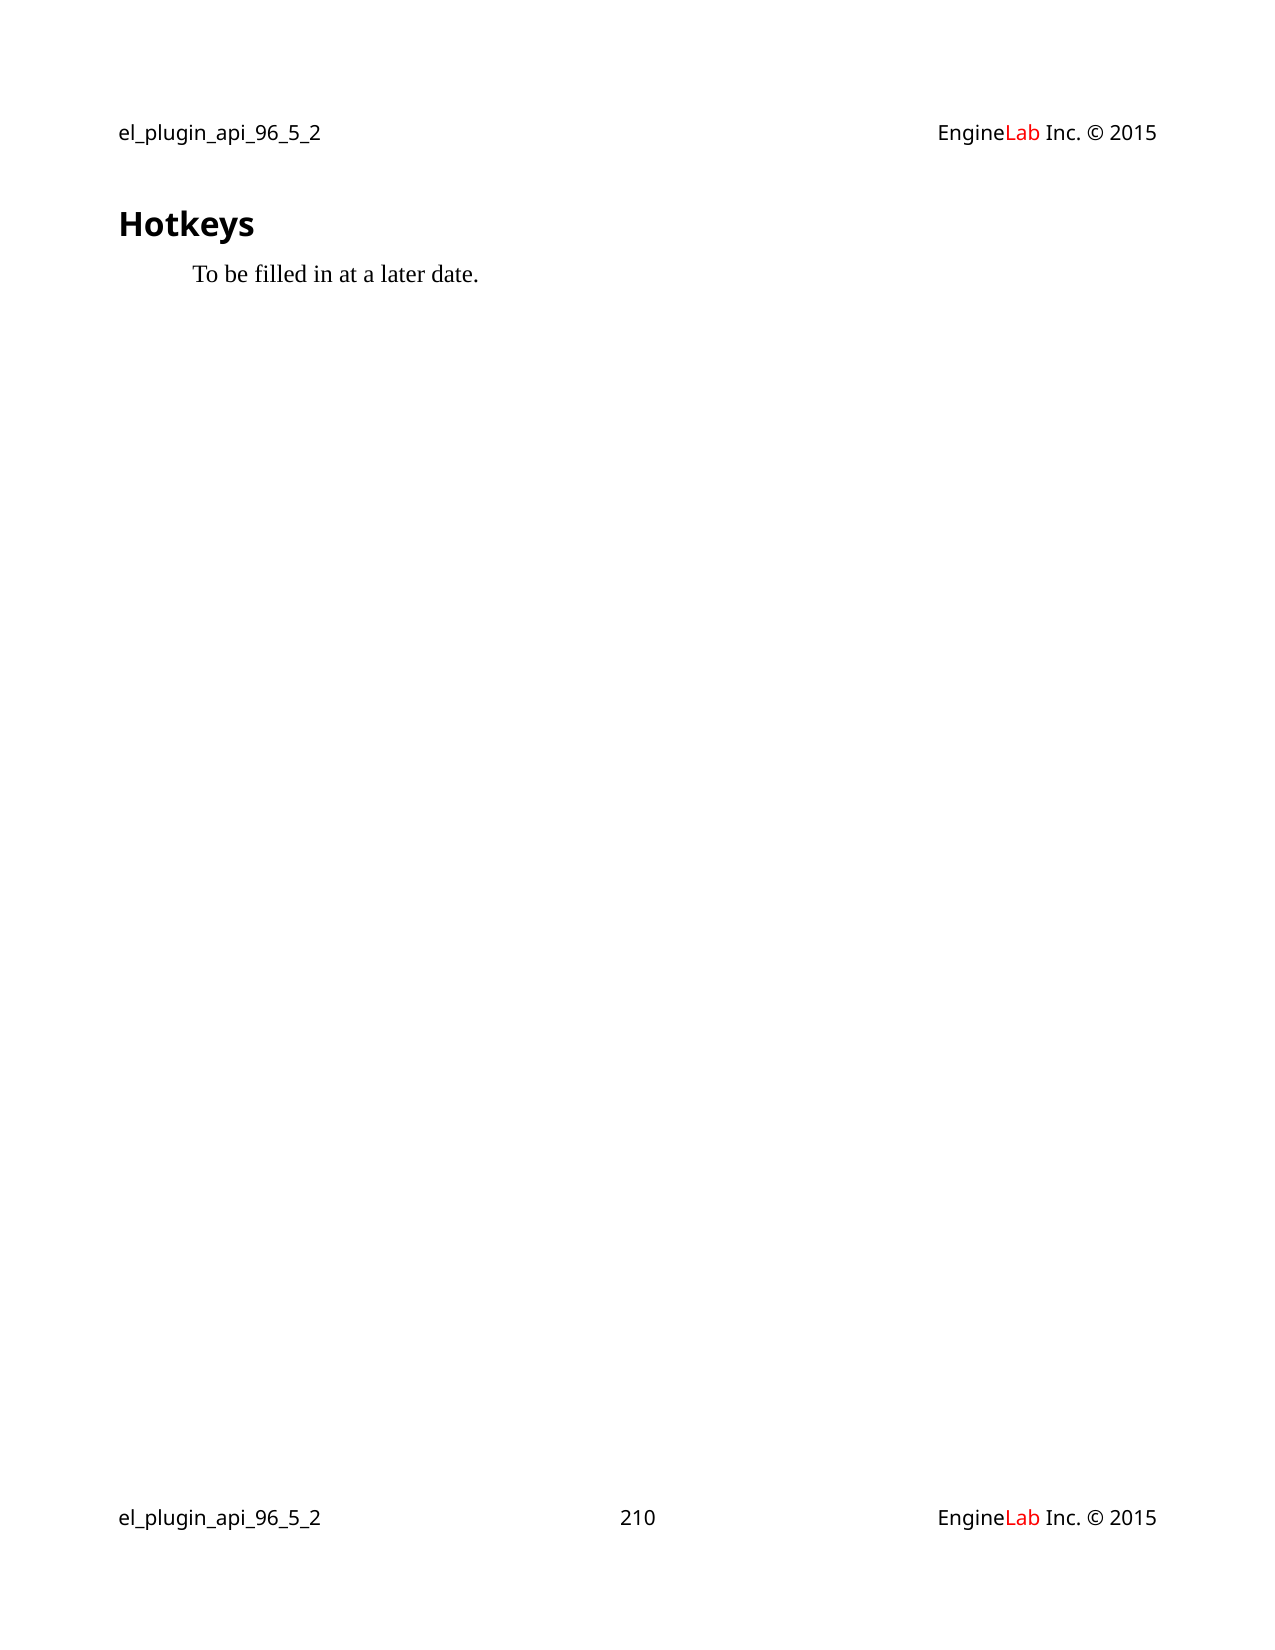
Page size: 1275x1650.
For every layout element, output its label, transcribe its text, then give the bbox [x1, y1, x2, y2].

subtitle Hotkeys [118, 201, 1157, 247]
text To be filled in at a later date. [118, 259, 1157, 288]
